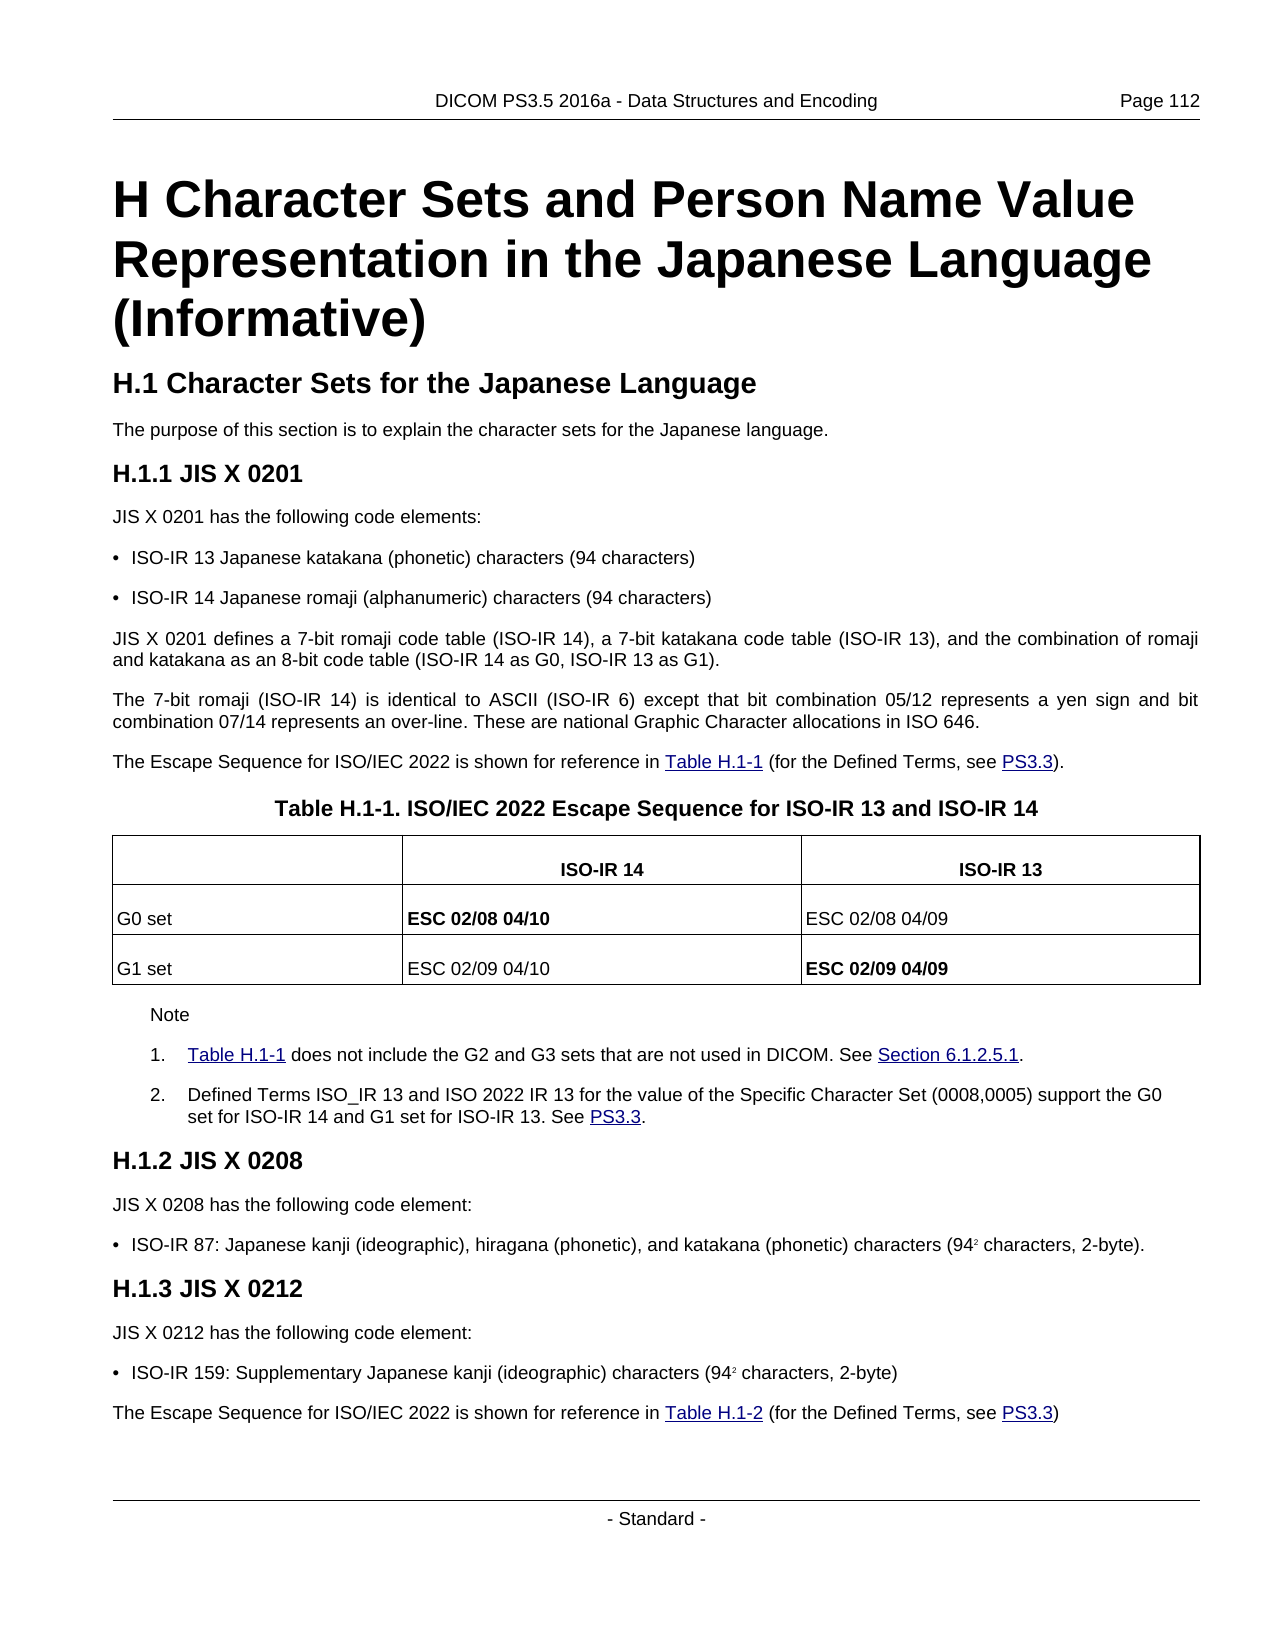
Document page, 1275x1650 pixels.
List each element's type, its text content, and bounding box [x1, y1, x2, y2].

table_cell ESC 02/09 04/09 [802, 935, 1199, 983]
list Defined Terms ISO_IR 13 and ISO 2022 IR 13 for the value of the Specific Character Set (0008,0005) support the G0 set for ISO-IR 14 and G1 set for ISO-IR 13. See PS3.3. [150, 1084, 1162, 1127]
table_cell G0 set [113, 885, 402, 934]
text The purpose of this section is to explain the character sets for the Japanese language. [112, 418, 1200, 440]
table_header [113, 836, 402, 884]
text Note [150, 1003, 1162, 1025]
text JIS X 0212 has the following code element: [112, 1321, 1200, 1343]
list ISO-IR 159: Supplementary Japanese kanji (ideographic) characters (942 characters, 2-byte) [112, 1362, 1200, 1383]
table_cell G1 set [113, 935, 402, 983]
text The Escape Sequence for ISO/IEC 2022 is shown for reference in Table H.1-2 (for the Defined Terms, see PS3.3) [112, 1402, 1200, 1424]
list ISO-IR 13 Japanese katakana (phonetic) characters (94 characters) [112, 547, 1200, 568]
table_cell ESC 02/08 04/09 [802, 885, 1199, 934]
text JIS X 0208 has the following code element: [112, 1193, 1200, 1215]
text H.1.2 JIS X 0208 [112, 1146, 1200, 1174]
text The 7-bit romaji (ISO-IR 14) is identical to ASCII (ISO-IR 6) except that bit combination 05/12 represents a yen sign and bit combination 07/14 represents an over-line. These are national Graphic Character allocations in ISO 646. [112, 689, 1200, 732]
table_cell ESC 02/09 04/10 [403, 935, 801, 983]
text H Character Sets and Person Name Value Representation in the Japanese Language (Informative) [112, 169, 1200, 347]
list Table H.1-1 does not include the G2 and G3 sets that are not used in DICOM. See Section 6.1.2.5.1. [150, 1044, 1162, 1065]
list ISO-IR 87: Japanese kanji (ideographic), hiragana (phonetic), and katakana (phonetic) characters (942 characters, 2-byte). [112, 1234, 1200, 1255]
table_header ISO-IR 13 [802, 836, 1199, 884]
text The Escape Sequence for ISO/IEC 2022 is shown for reference in Table H.1-1 (for the Defined Terms, see PS3.3). [112, 751, 1200, 773]
list ISO-IR 14 Japanese romaji (alphanumeric) characters (94 characters) [112, 587, 1200, 608]
text JIS X 0201 has the following code elements: [112, 506, 1200, 528]
text H.1.1 JIS X 0201 [112, 459, 1200, 488]
text H.1.3 JIS X 0212 [112, 1274, 1200, 1303]
table_header ISO-IR 14 [403, 836, 801, 884]
table_cell ESC 02/08 04/10 [403, 885, 801, 934]
text Table H.1-1. ISO/IEC 2022 Escape Sequence for ISO-IR 13 and ISO-IR 14 [112, 795, 1200, 821]
text H.1 Character Sets for the Japanese Language [112, 366, 1200, 400]
text JIS X 0201 defines a 7-bit romaji code table (ISO-IR 14), a 7-bit katakana code table (ISO-IR 13), and the combination of romaji and katakana as an 8-bit code table (ISO-IR 14 as G0, ISO-IR 13 as G1). [112, 627, 1200, 670]
